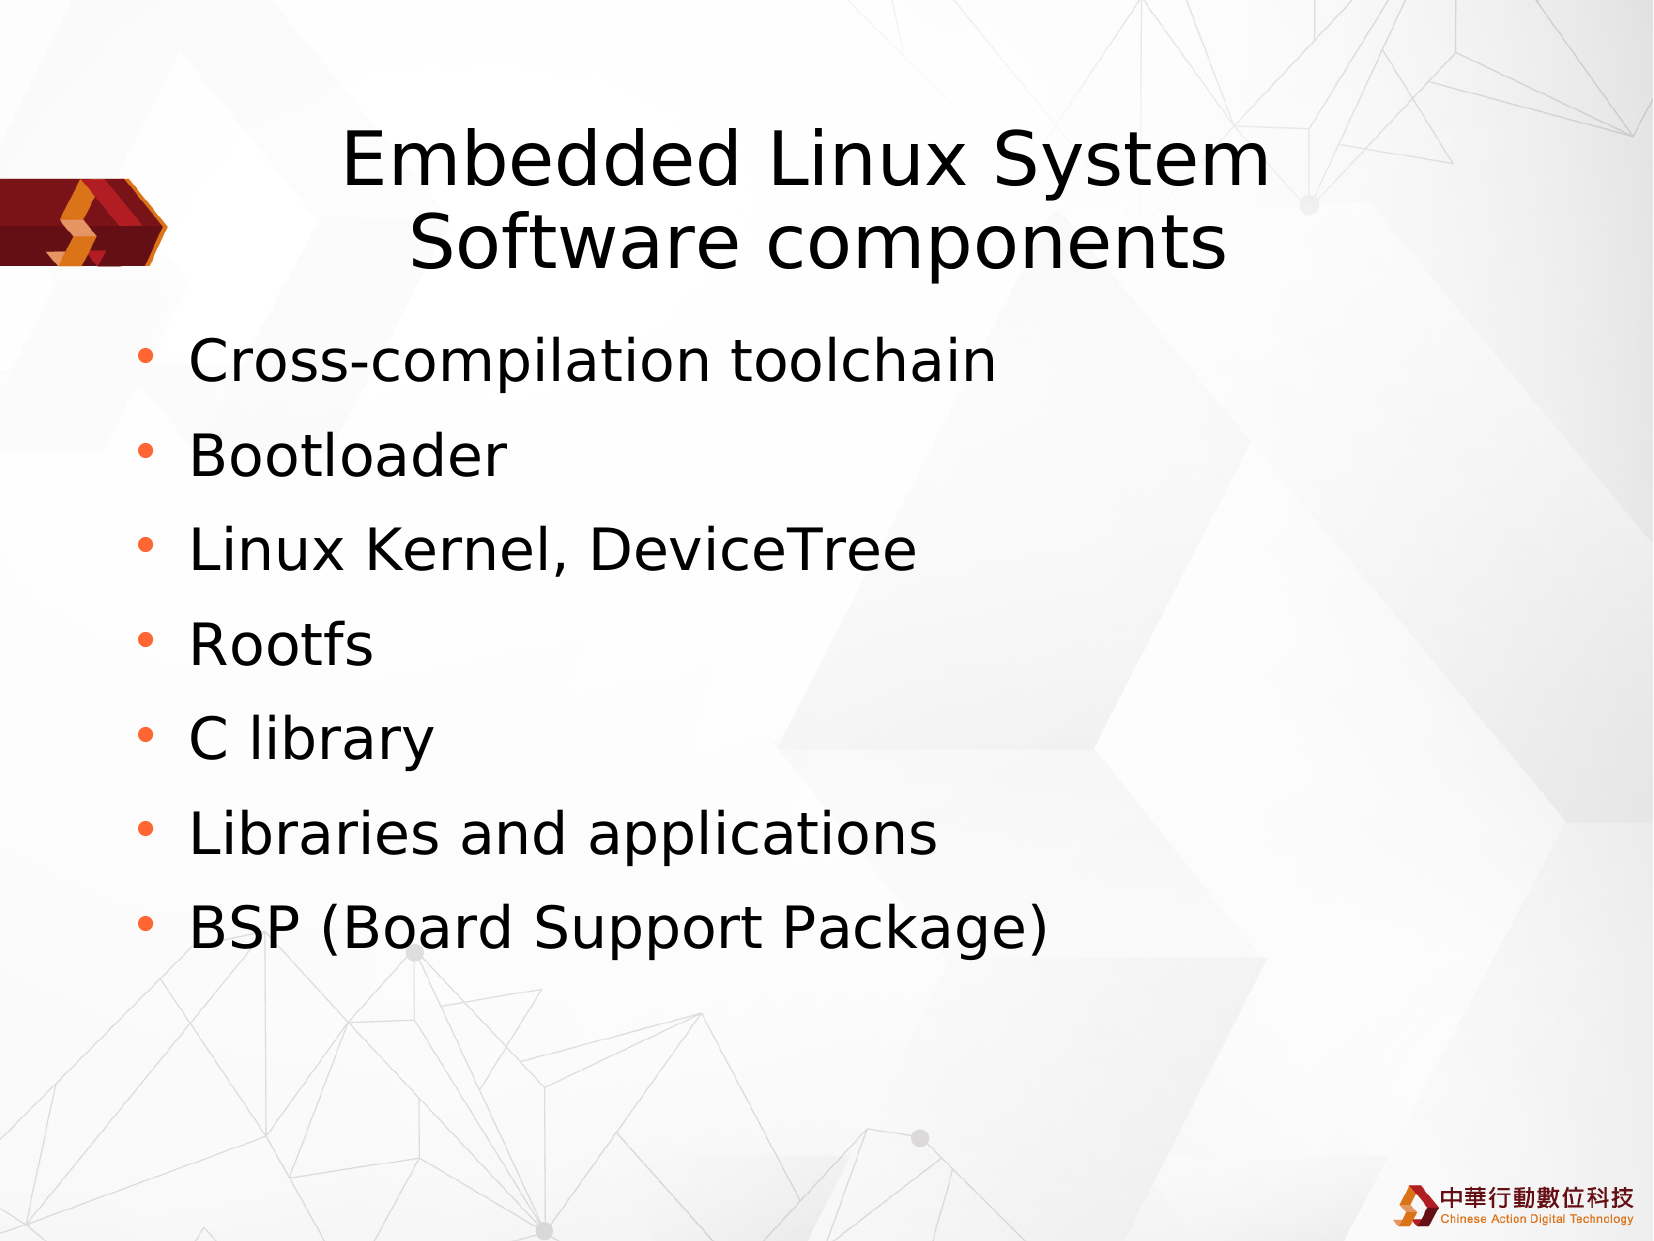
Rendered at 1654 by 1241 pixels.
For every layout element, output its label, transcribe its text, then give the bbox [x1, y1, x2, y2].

title Embedded Linux System Software components [75, 90, 1563, 309]
picture [0, 0, 1654, 1241]
list Cross-compilation toolchain Bootloader Linux Kernel, DeviceTree Rootfs C library Libraries and applications BSP (Board Support Package) [118, 324, 1571, 1045]
